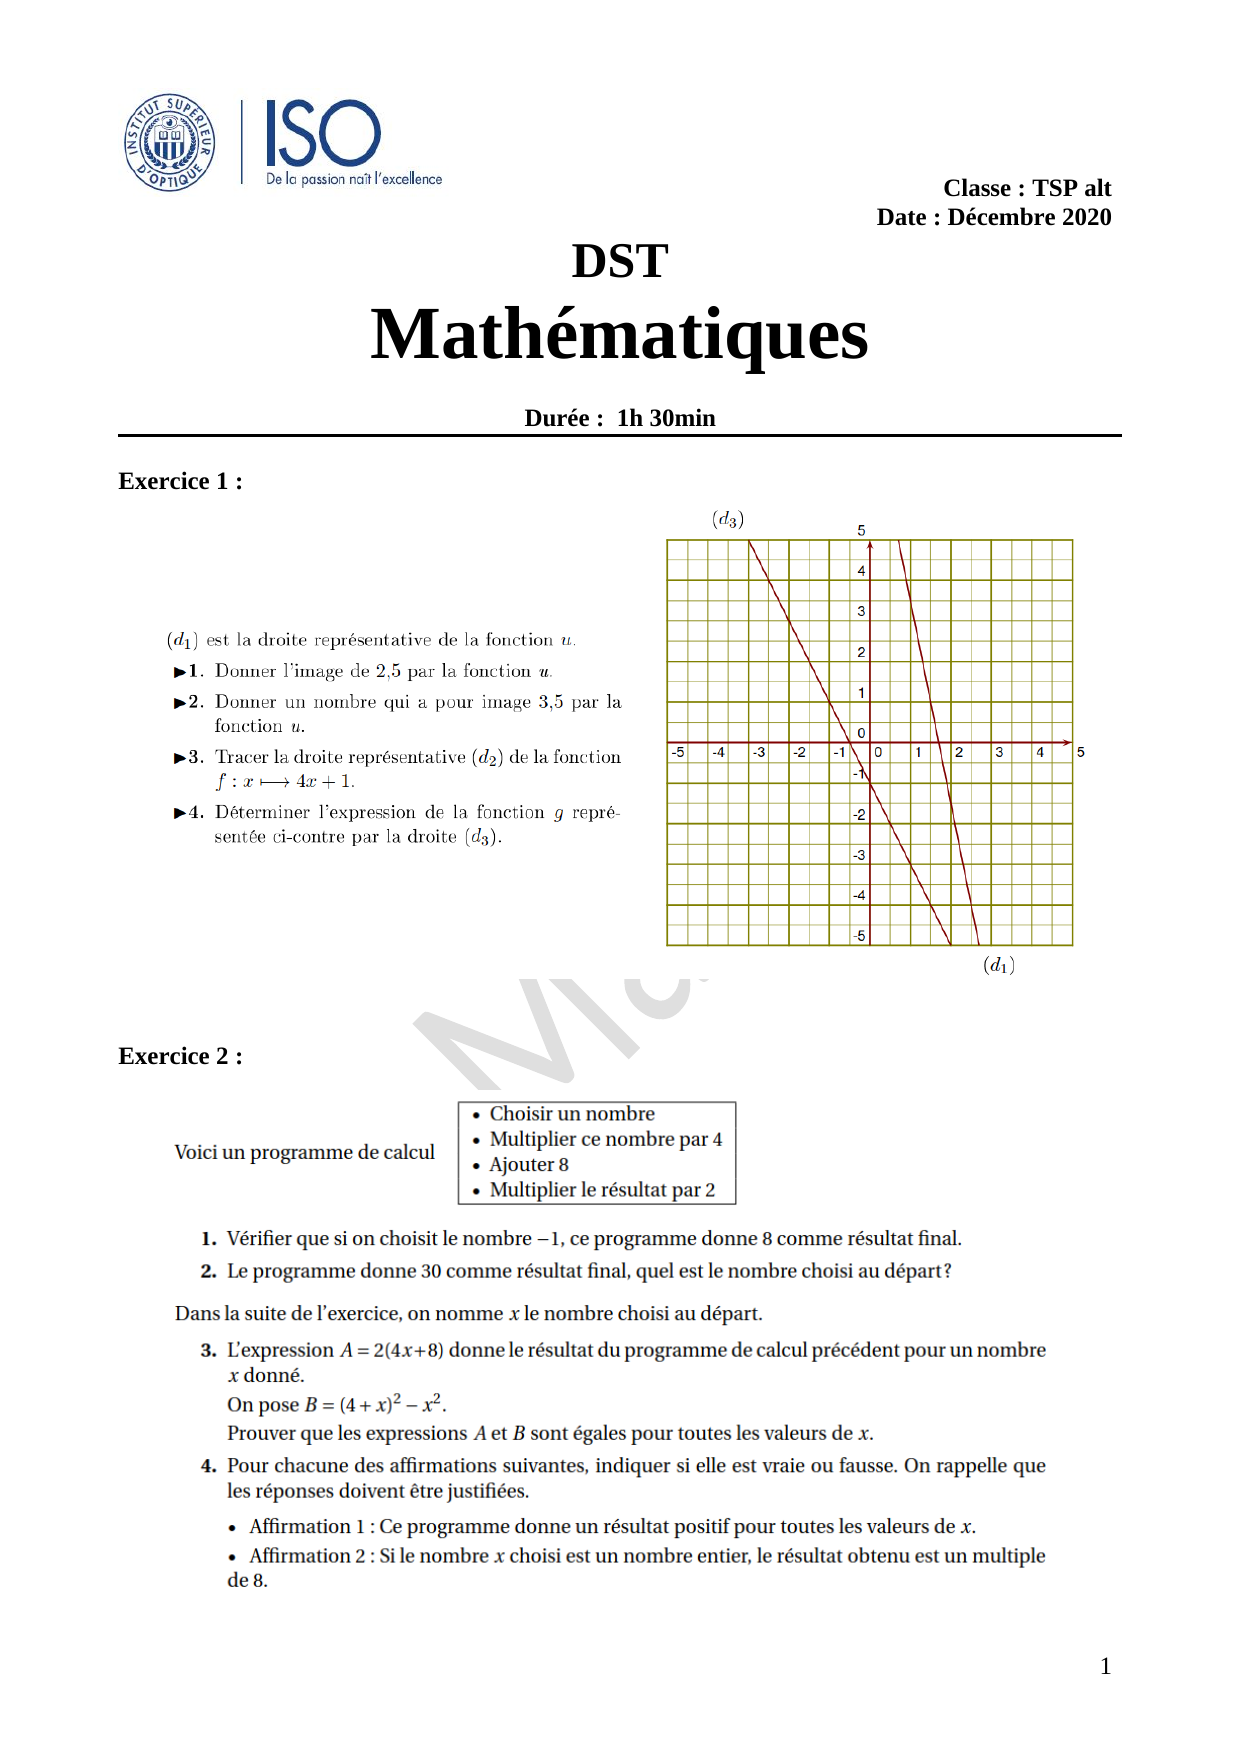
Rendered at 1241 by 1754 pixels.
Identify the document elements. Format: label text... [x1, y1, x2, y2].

picture [118, 88, 455, 197]
text Mathématiques [118, 288, 1122, 374]
text Exercice 2 : [118, 1041, 456, 1069]
picture [168, 1090, 1058, 1595]
text DST [118, 231, 1122, 288]
text [562, 1041, 1122, 1069]
picture [154, 505, 1086, 979]
text [506, 1041, 551, 1060]
text Exercice 1 : [118, 466, 1122, 494]
text [454, 1041, 525, 1069]
text Durée : 1h 30min [118, 403, 1122, 434]
